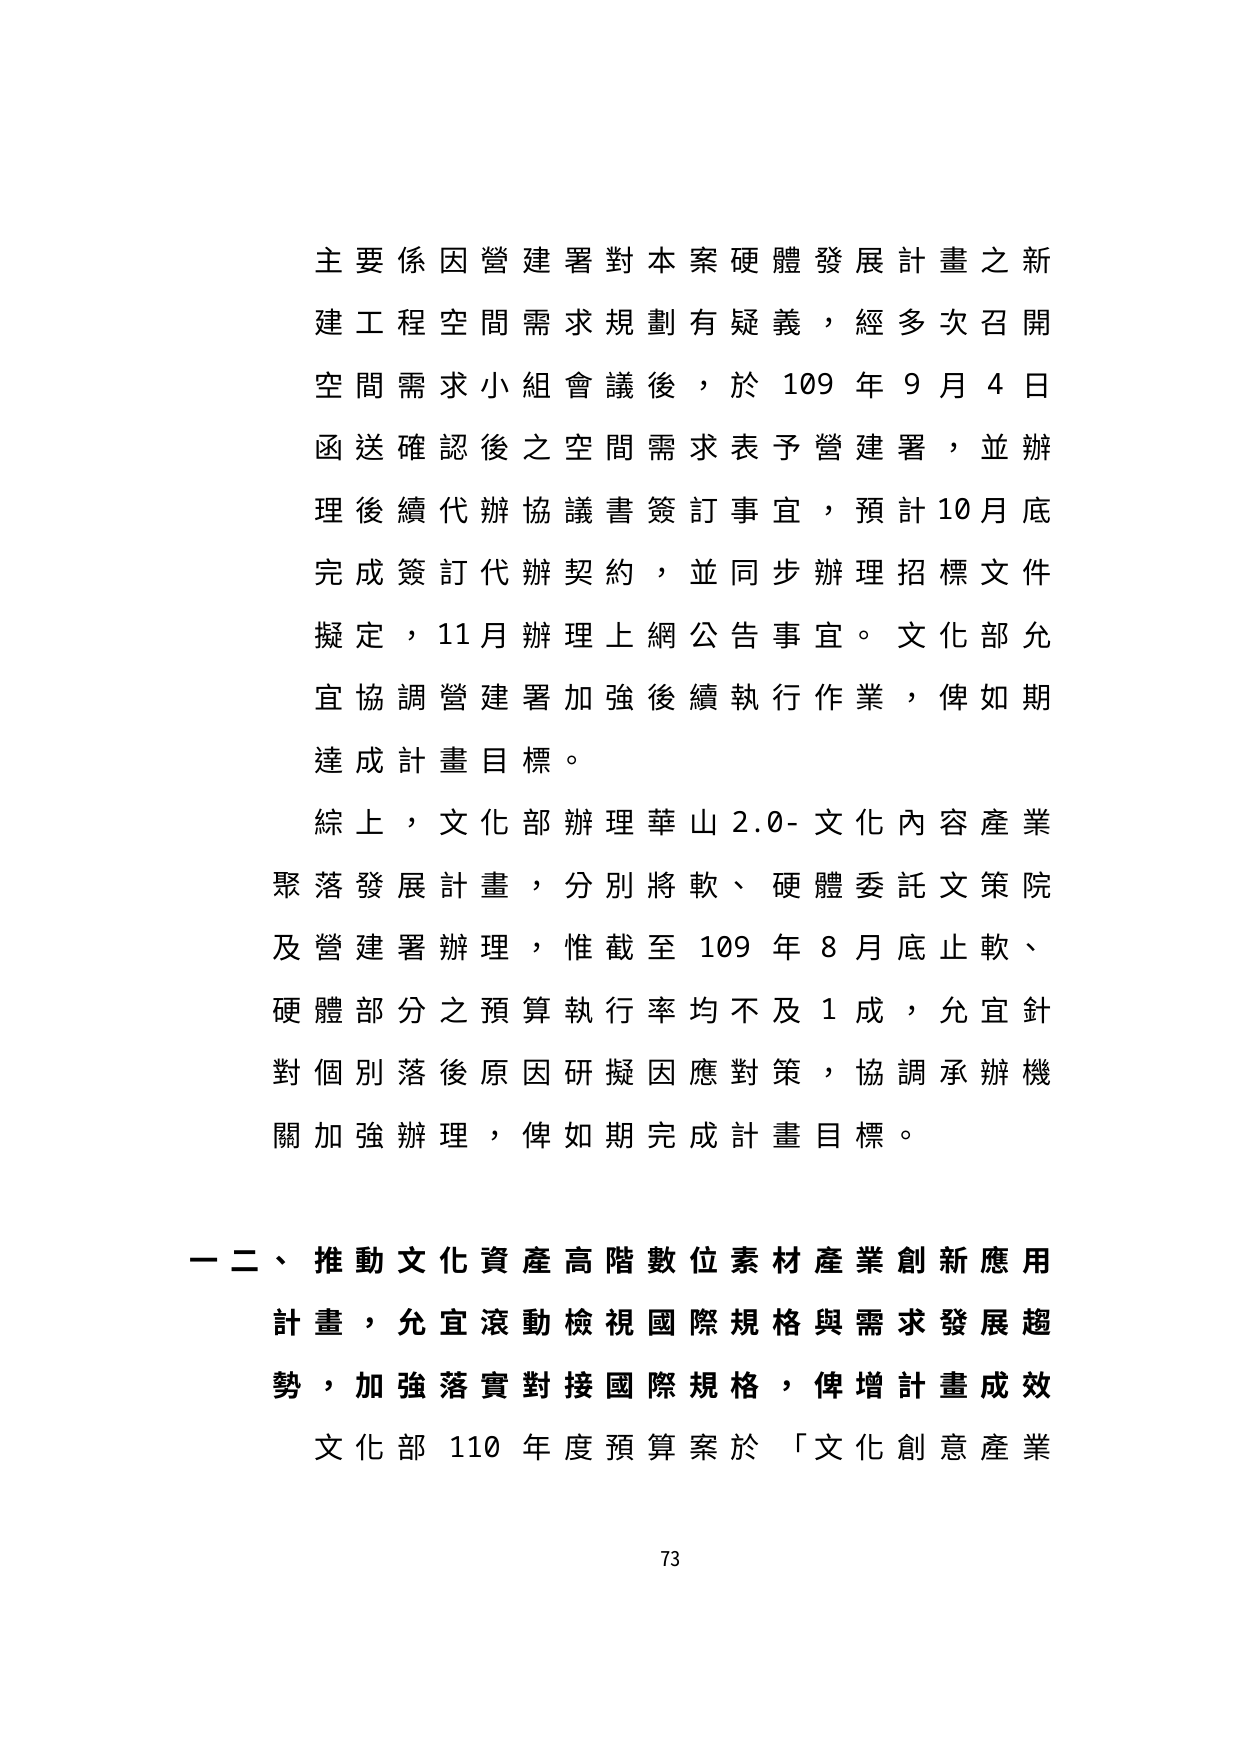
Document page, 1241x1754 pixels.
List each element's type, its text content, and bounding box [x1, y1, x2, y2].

text 綜上，文化部辦理華山2.0-文化內容產業聚落發展計畫，分別將軟、硬體委託文策院及營建署辦理，惟截至109年8月底止軟、硬體部分之預算執行率均不及1成，允宜針對個別落後原因研擬因應對策，協調承辦機關加強辦理，俾如期完成計畫目標。 [242, 779, 1058, 1154]
text 一二、推動文化資產高階數位素材產業創新應用計畫，允宜滾動檢視國際規格與需求發展趨勢，加強落實對接國際規格，俾增計畫成效 [183, 1217, 1058, 1404]
text 文化部110年度預算案於「文化創意產業 [242, 1404, 1058, 1467]
text 主要係因營建署對本案硬體發展計畫之新建工程空間需求規劃有疑義，經多次召開空間需求小組會議後，於109年9月4日函送確認後之空間需求表予營建署，並辦理後續代辦協議書簽訂事宜，預計10月底完成簽訂代辦契約，並同步辦理招標文件擬定，11月辦理上網公告事宜。文化部允宜協調營建署加強後續執行作業，俾如期達成計畫目標。 [271, 217, 1058, 779]
